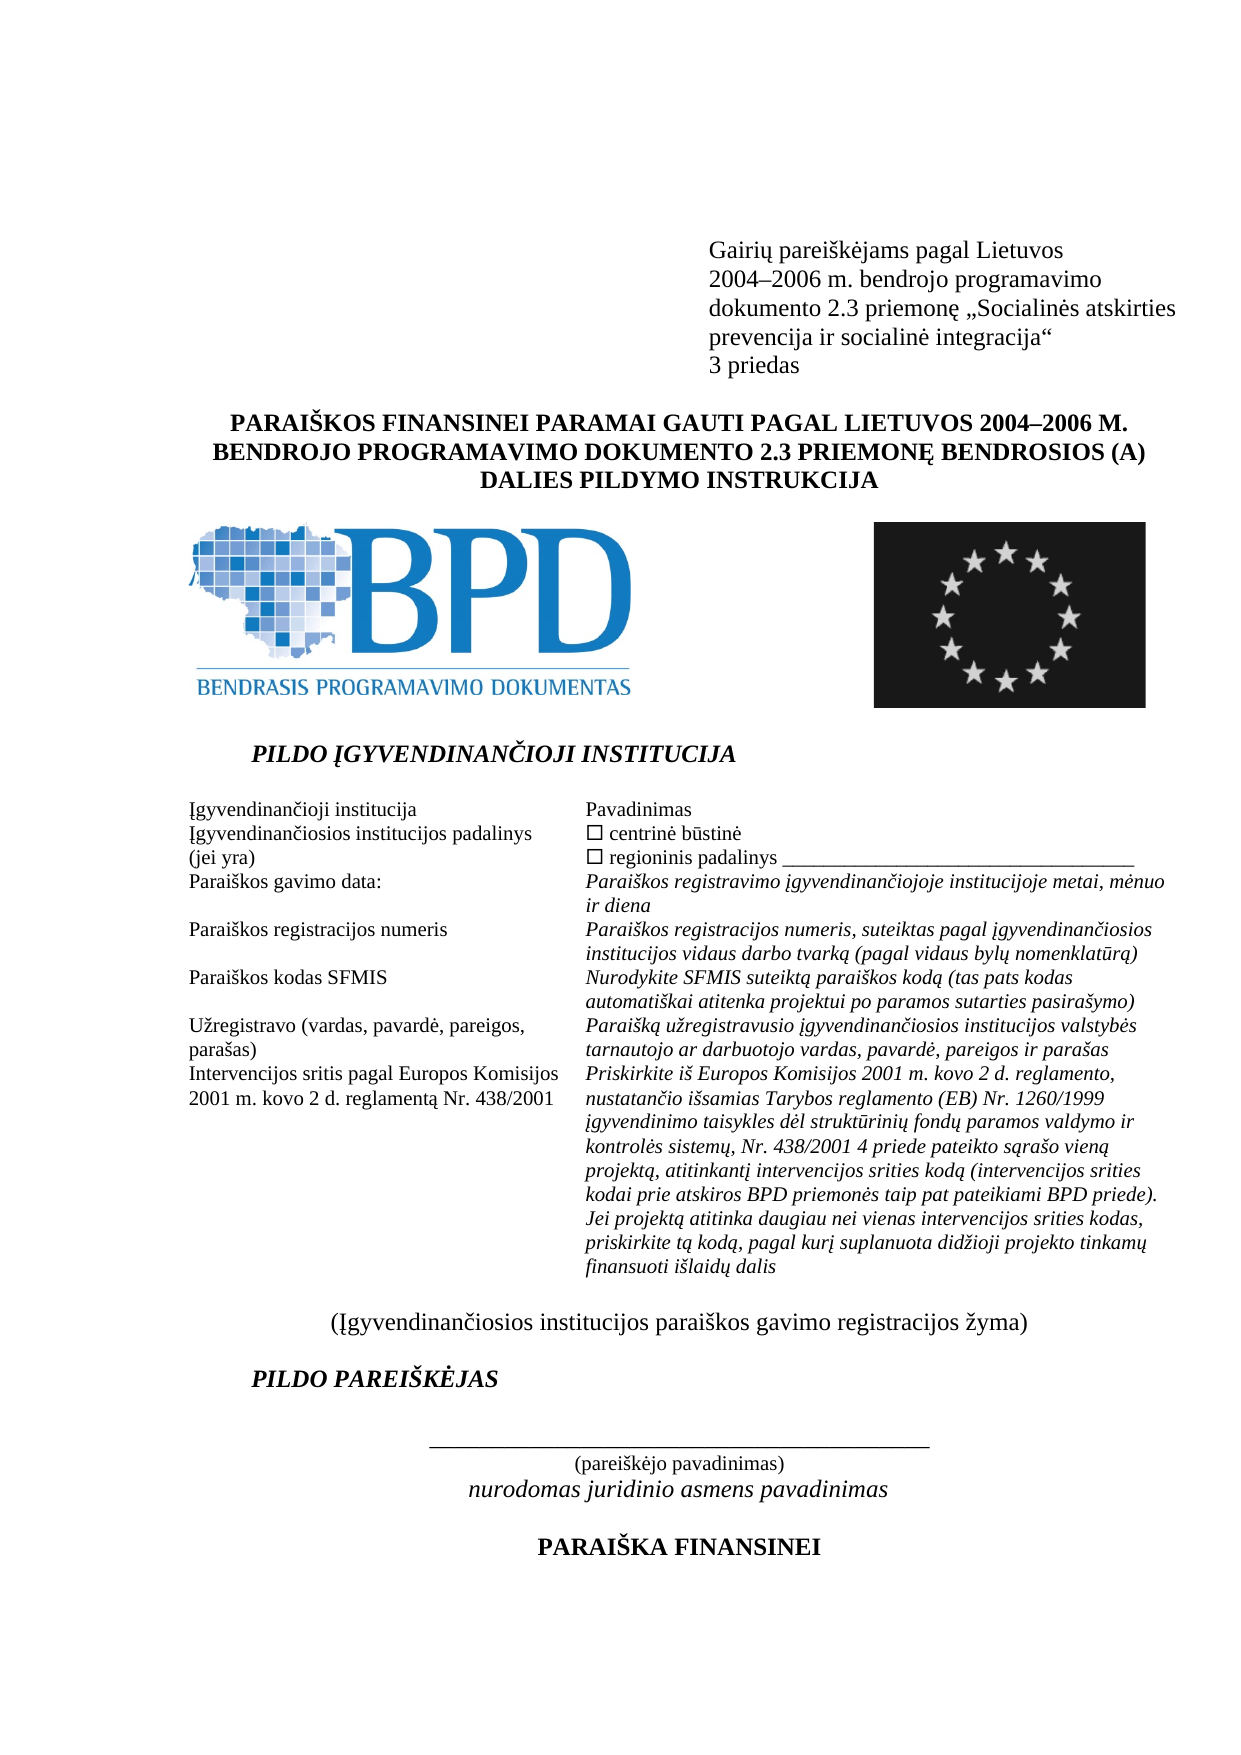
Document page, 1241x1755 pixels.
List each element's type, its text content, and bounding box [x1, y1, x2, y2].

text ________________________________________ [177, 1422, 1181, 1450]
table_cell Paraiškos registracijos numeris [177, 917, 574, 965]
table_header [177, 523, 657, 710]
table_header Pavadinimas [574, 797, 1181, 821]
text PARAIŠKA FINANSINEI [177, 1532, 1181, 1561]
text Gairių pareiškėjams pagal Lietuvos [177, 235, 1181, 264]
table_cell Užregistravo (vardas, pavardė, pareigos, parašas) [177, 1013, 574, 1061]
table_header [863, 523, 1181, 710]
text 3 priedas [177, 350, 1181, 379]
table_cell Paraiškos registracijos numeris, suteiktas pagal įgyvendinančiosios institucijos vidaus darbo tvarką (pagal vidaus bylų nomenklatūrą) [574, 917, 1181, 965]
table_cell Priskirkite iš Europos Komisijos 2001 m. kovo 2 d. reglamento, nustatančio išsamias Tarybos reglamento (EB) Nr. 1260/1999 įgyvendinimo taisykles dėl struktūrinių fondų paramos valdymo ir kontrolės sistemų, Nr. 438/2001 4 priede pateikto sąrašo vieną projektą, atitinkantį intervencijos srities kodą (intervencijos srities kodai prie atskiros BPD priemonės taip pat pateikiami BPD priede). Jei projektą atitinka daugiau nei vienas intervencijos srities kodas, priskirkite tą kodą, pagal kurį suplanuota didžioji projekto tinkamų finansuoti išlaidų dalis [574, 1061, 1181, 1278]
table_cell Nurodykite SFMIS suteiktą paraiškos kodą (tas pats kodas automatiškai atitenka projektui po paramos sutarties pasirašymo) [574, 965, 1181, 1013]
table_cell Paraiškos gavimo data: [177, 869, 574, 917]
text dokumento 2.3 priemonę „Socialinės atskirties [177, 293, 1181, 322]
table_cell Paraiškos kodas SFMIS [177, 965, 574, 1013]
table_header [657, 523, 863, 710]
text prevencija ir socialinė integracija“ [177, 322, 1181, 350]
table_cell Įgyvendinančiosios institucijos padalinys (jei yra) [177, 821, 574, 869]
text PARAIŠKOS FINANSINEI PARAMAI GAUTI PAGAL LIETUVOS 2004–2006 M. BENDROJO PROGRAMAVIMO DOKUMENTO 2.3 PRIEMONĘ BENDROSIOS (A) DALIES PILDYMO INSTRUKCIJA [177, 408, 1181, 494]
table_cell Paraišką užregistravusio įgyvendinančiosios institucijos valstybės tarnautojo ar darbuotojo vardas, pavardė, pareigos ir parašas [574, 1013, 1181, 1061]
table_cell £ centrinė būstinė £ regioninis padalinys [574, 821, 1181, 869]
text 2004–2006 m. bendrojo programavimo [177, 264, 1181, 293]
table_cell Paraiškos registravimo įgyvendinančiojoje institucijoje metai, mėnuo ir diena [574, 869, 1181, 917]
text PILDO ĮGYVENDINANČIOJI INSTITUCIJA [177, 739, 1181, 768]
text PILDO PAREIŠKĖJAS [177, 1364, 1181, 1393]
text (pareiškėjo pavadinimas) [177, 1450, 1181, 1474]
table_cell Intervencijos sritis pagal Europos Komisijos 2001 m. kovo 2 d. reglamentą Nr. 438/2001 [177, 1061, 574, 1278]
table_header Įgyvendinančioji institucija [177, 797, 574, 821]
text nurodomas juridinio asmens pavadinimas [177, 1474, 1181, 1503]
text (Įgyvendinančiosios institucijos paraiškos gavimo registracijos žyma) [177, 1307, 1181, 1335]
